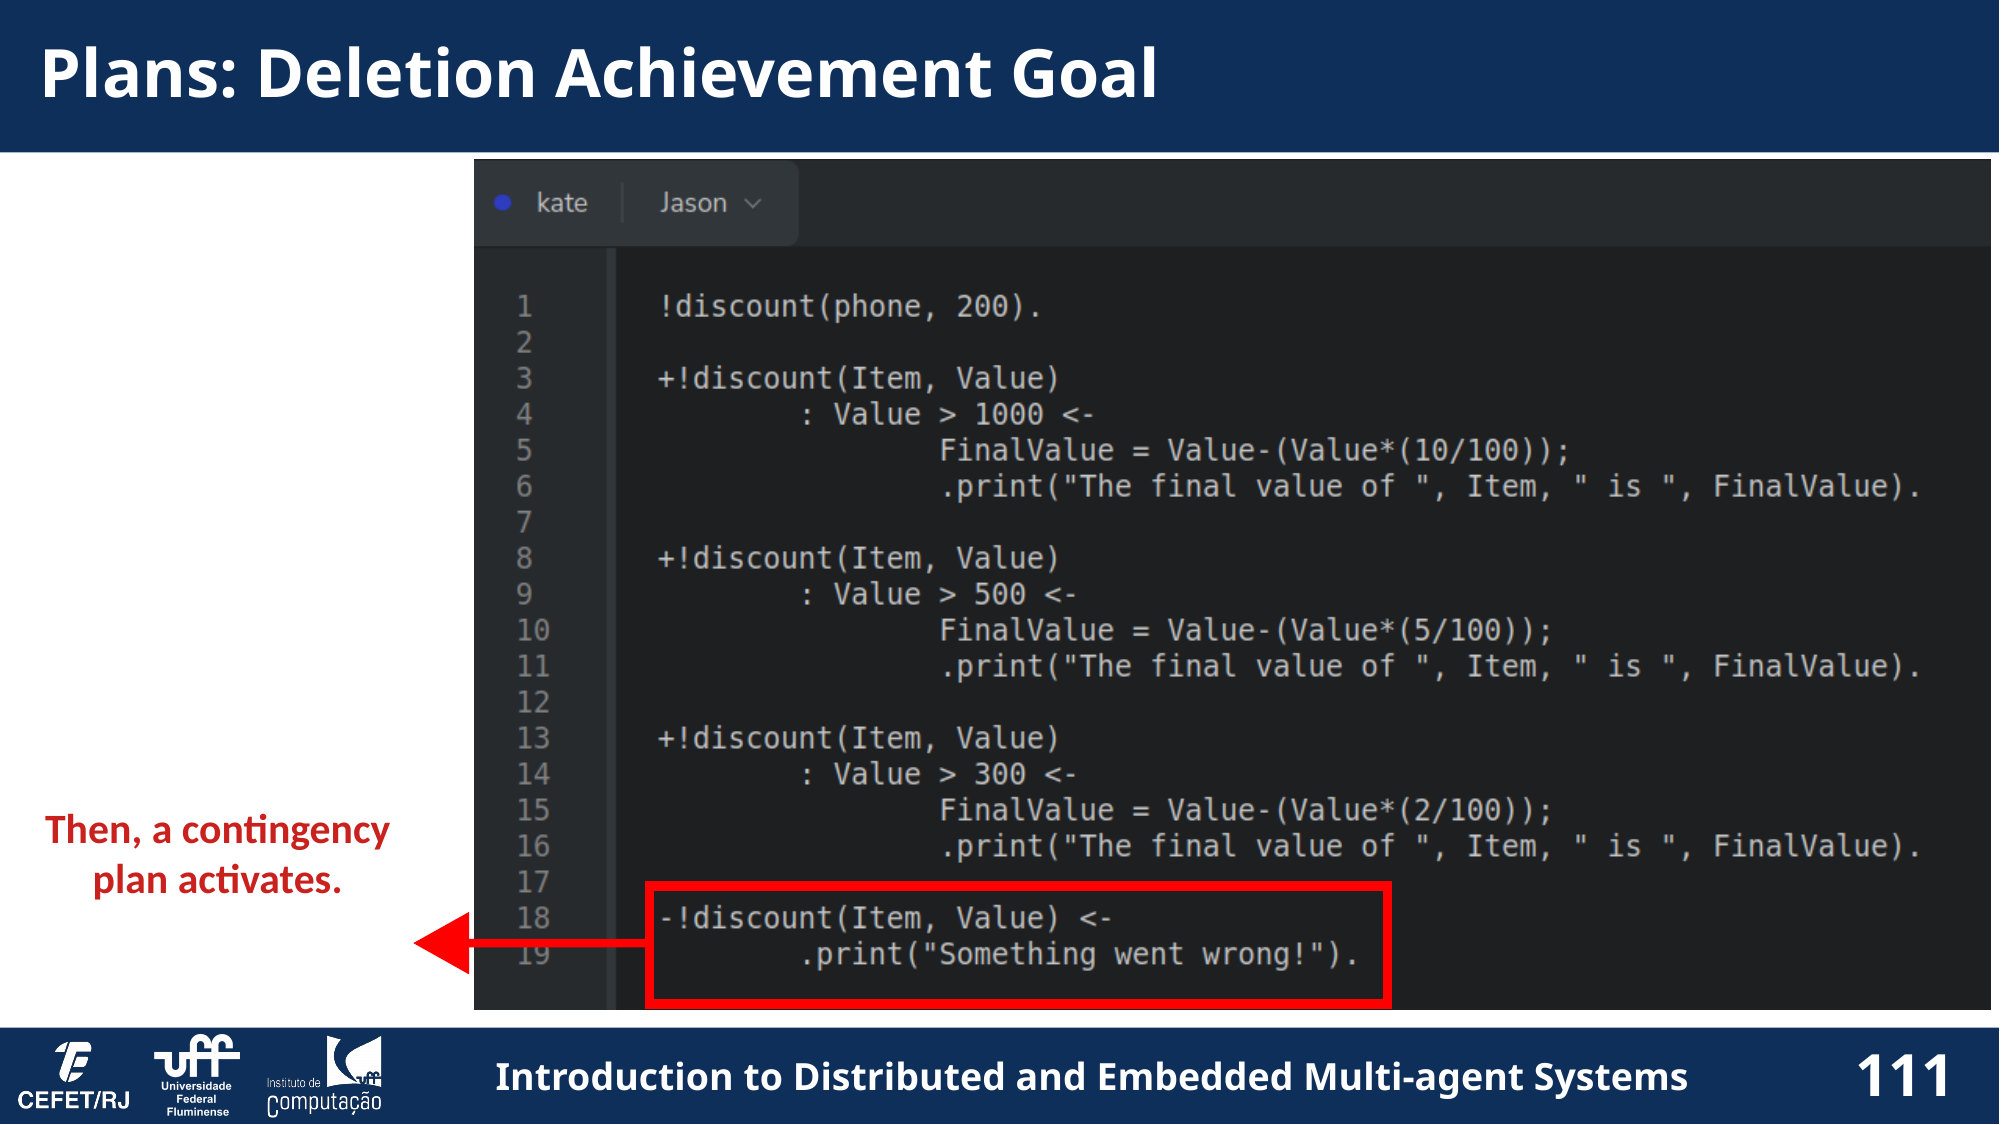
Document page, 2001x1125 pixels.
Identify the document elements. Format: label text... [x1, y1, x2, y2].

picture [474, 159, 1991, 1010]
text_box Plans: Deletion Achievement Goal [25, 23, 1999, 119]
text_box Then, a contingency plan activates. [29, 794, 407, 910]
picture [153, 1033, 241, 1121]
text_box [413, 911, 650, 975]
picture [18, 1021, 129, 1125]
picture [654, 891, 1383, 999]
picture [265, 1033, 383, 1118]
